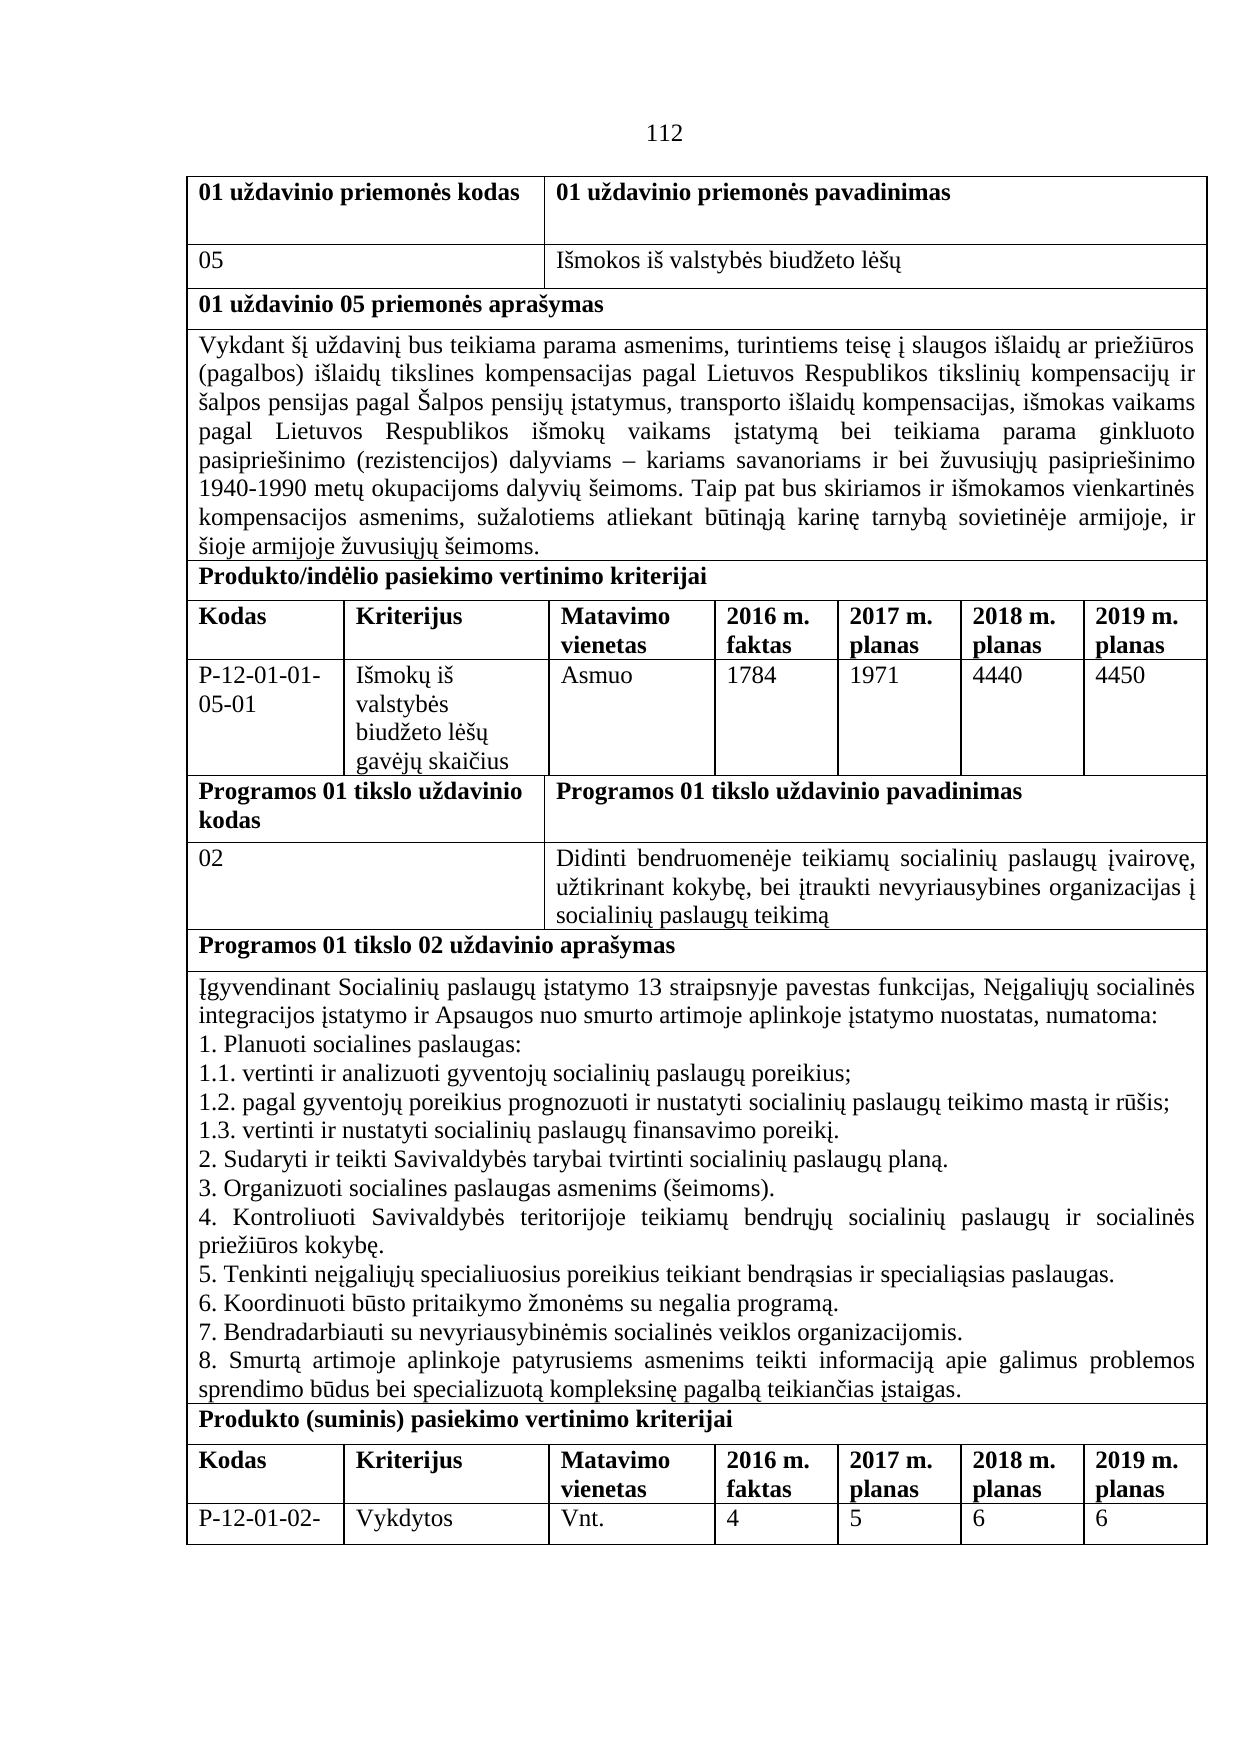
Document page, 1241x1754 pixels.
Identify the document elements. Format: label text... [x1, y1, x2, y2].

table_cell Kriterijus [345, 1445, 548, 1502]
table_cell 2018 m. planas [962, 601, 1083, 659]
table_cell 02 [188, 843, 544, 929]
table_cell Programos 01 tikslo uždavinio pavadinimas [545, 776, 1206, 842]
table_cell 1784 [716, 660, 837, 775]
table_cell Matavimo vienetas [550, 1445, 714, 1502]
table_cell 01 uždavinio priemonės kodas [188, 177, 544, 244]
table_cell 5 [839, 1504, 960, 1544]
table_cell 6 [962, 1504, 1083, 1544]
table_cell Produkto/indėlio pasiekimo vertinimo kriterijai [188, 561, 1206, 600]
table_cell 05 [188, 245, 544, 288]
table_cell P-12-01-02- [188, 1504, 343, 1544]
table_cell P-12-01-01-05-01 [188, 660, 343, 775]
table_cell 2017 m. planas [839, 601, 960, 659]
table_cell Programos 01 tikslo 02 uždavinio aprašymas [188, 930, 1206, 971]
table_cell 2016 m. faktas [716, 601, 837, 659]
table_cell 2018 m. planas [962, 1445, 1083, 1502]
table_cell 4 [716, 1504, 837, 1544]
table_cell 4440 [962, 660, 1083, 775]
table_cell Didinti bendruomenėje teikiamų socialinių paslaugų įvairovę, užtikrinant kokybę, bei įtraukti nevyriausybines organizacijas į socialinių paslaugų teikimą [545, 843, 1206, 929]
table_cell Kodas [188, 601, 343, 659]
table_cell Vykdytos [345, 1504, 548, 1544]
table_cell 01 uždavinio 05 priemonės aprašymas [188, 289, 1206, 329]
table_cell Asmuo [550, 660, 714, 775]
table_cell 2016 m. faktas [716, 1445, 837, 1502]
table_cell Vykdant šį uždavinį bus teikiama parama asmenims, turintiems teisę į slaugos išlaidų ar priežiūros (pagalbos) išlaidų tikslines kompensacijas pagal Lietuvos Respublikos tikslinių kompensacijų ir šalpos pensijas pagal Šalpos pensijų įstatymus, transporto išlaidų kompensacijas, išmokas vaikams pagal Lietuvos Respublikos išmokų vaikams įstatymą bei teikiama parama ginkluoto pasipriešinimo (rezistencijos) dalyviams – kariams savanoriams ir bei žuvusiųjų pasipriešinimo 1940-1990 metų okupacijoms dalyvių šeimoms. Taip pat bus skiriamos ir išmokamos vienkartinės kompensacijos asmenims, sužalotiems atliekant būtinąją karinę tarnybą sovietinėje armijoje, ir šioje armijoje žuvusiųjų šeimoms. [188, 330, 1206, 560]
table_cell Išmokos iš valstybės biudžeto lėšų [545, 245, 1206, 288]
table_cell 6 [1085, 1504, 1206, 1544]
table_cell 2017 m. planas [839, 1445, 960, 1502]
table_cell Programos 01 tikslo uždavinio kodas [188, 776, 544, 842]
table_cell Įgyvendinant Socialinių paslaugų įstatymo 13 straipsnyje pavestas funkcijas, Neįgaliųjų socialinės integracijos įstatymo ir Apsaugos nuo smurto artimoje aplinkoje įstatymo nuostatas, numatoma: 1. Planuoti socialines paslaugas: 1.1. vertinti ir analizuoti gyventojų socialinių paslaugų poreikius; 1.2. pagal gyventojų poreikius prognozuoti ir nustatyti socialinių paslaugų teikimo mastą ir rūšis; 1.3. vertinti ir nustatyti socialinių paslaugų finansavimo poreikį. 2. Sudaryti ir teikti Savivaldybės tarybai tvirtinti socialinių paslaugų planą. 3. Organizuoti socialines paslaugas asmenims (šeimoms). 4. Kontroliuoti Savivaldybės teritorijoje teikiamų bendrųjų socialinių paslaugų ir socialinės priežiūros kokybę. 5. Tenkinti neįgaliųjų specialiuosius poreikius teikiant bendrąsias ir specialiąsias paslaugas. 6. Koordinuoti būsto pritaikymo žmonėms su negalia programą. 7. Bendradarbiauti su nevyriausybinėmis socialinės veiklos organizacijomis. 8. Smurtą artimoje aplinkoje patyrusiems asmenims teikti informaciją apie galimus problemos sprendimo būdus bei specializuotą kompleksinę pagalbą teikiančias įstaigas. [188, 972, 1206, 1403]
table_cell Matavimo vienetas [550, 601, 714, 659]
table_cell Išmokų iš valstybės biudžeto lėšų gavėjų skaičius [345, 660, 548, 775]
table_cell Kodas [188, 1445, 343, 1502]
table_cell 4450 [1085, 660, 1206, 775]
table_cell 2019 m. planas [1085, 1445, 1206, 1502]
table_cell 1971 [839, 660, 960, 775]
table_cell Vnt. [550, 1504, 714, 1544]
table_cell Produkto (suminis) pasiekimo vertinimo kriterijai [188, 1404, 1206, 1444]
table_cell 01 uždavinio priemonės pavadinimas [545, 177, 1206, 244]
table_cell 2019 m. planas [1085, 601, 1206, 659]
table_cell Kriterijus [345, 601, 548, 659]
